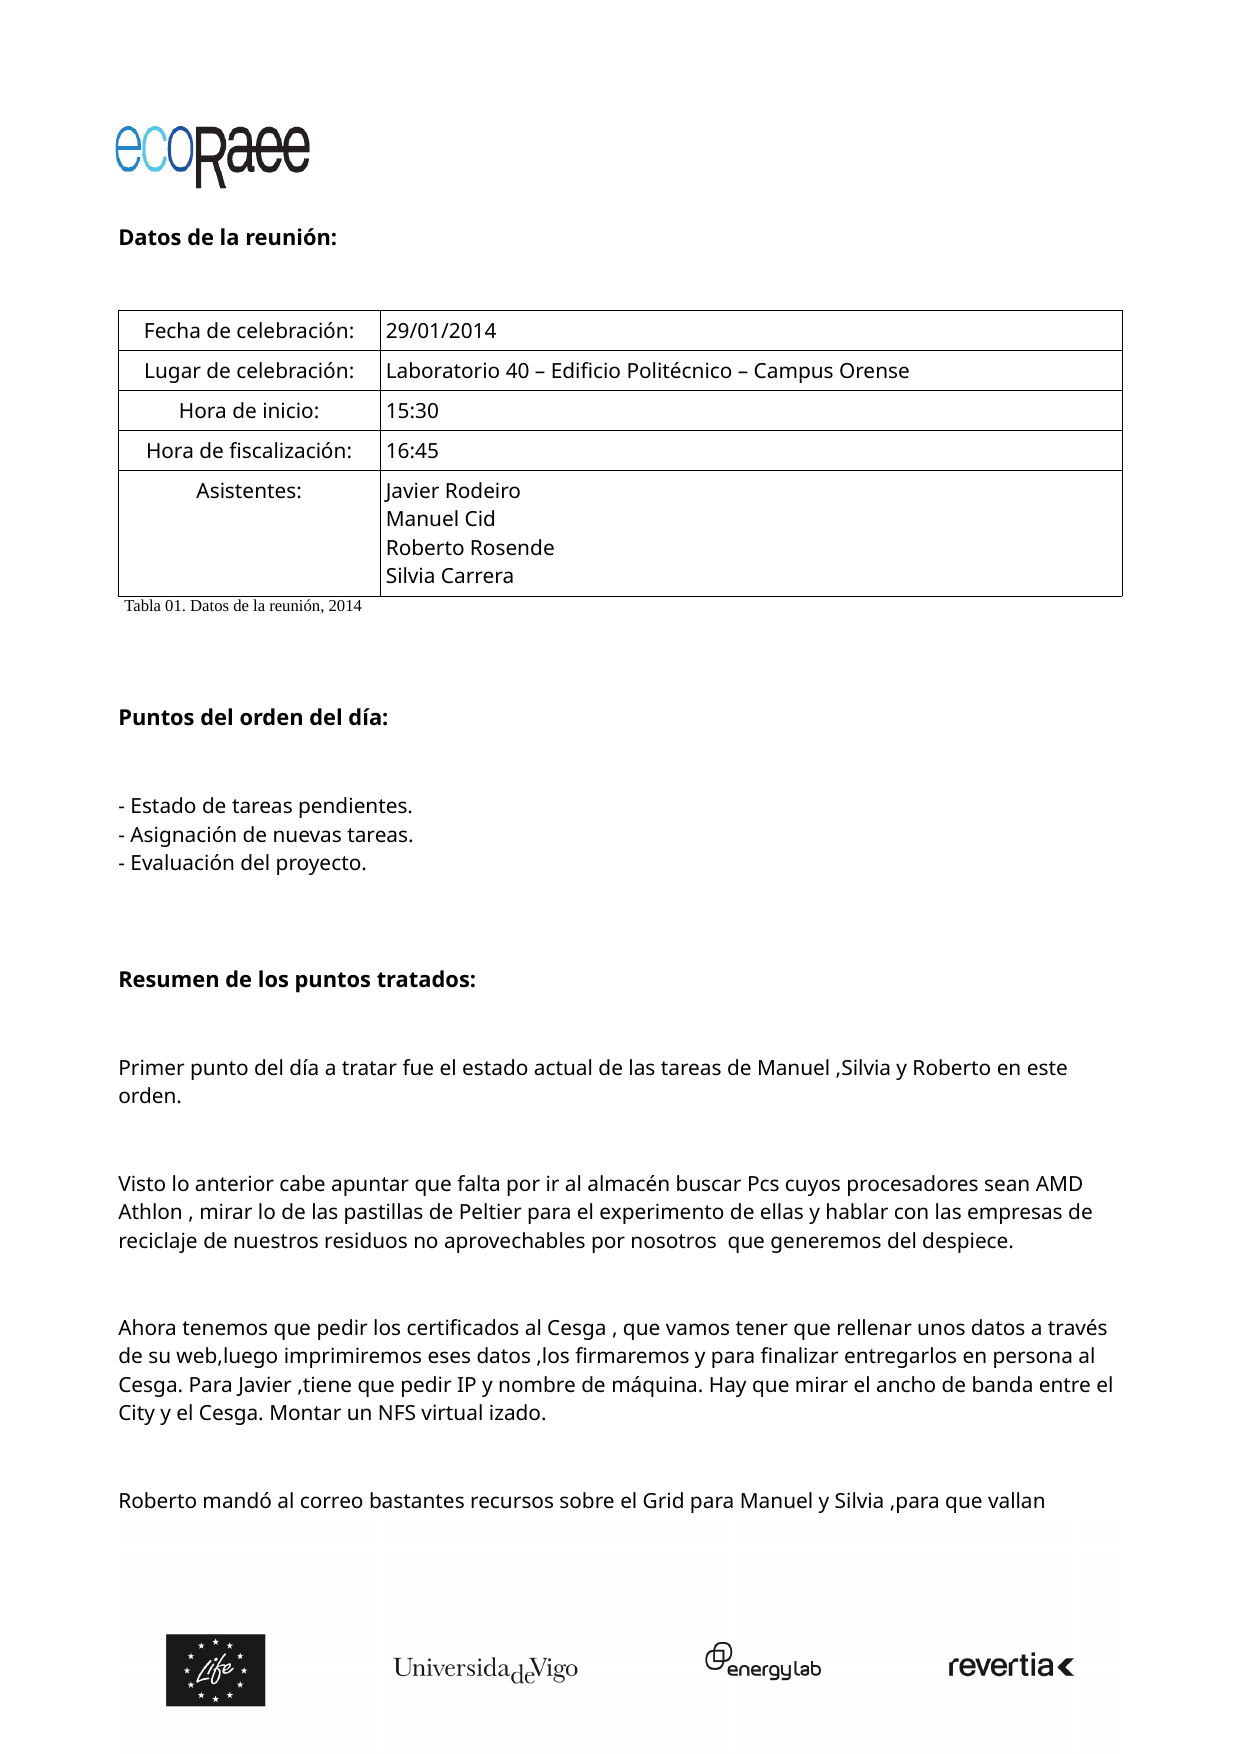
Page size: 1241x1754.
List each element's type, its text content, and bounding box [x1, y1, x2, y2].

text Roberto mandó al correo bastantes recursos sobre el Grid para Manuel y Silvia ,para que vallan [118, 1486, 1122, 1514]
text Puntos del orden del día: [118, 702, 1122, 732]
table_cell Hora de inicio: [119, 391, 380, 430]
text - Estado de tareas pendientes. [118, 791, 1122, 820]
picture [114, 124, 311, 190]
table_cell Lugar de celebración: [119, 351, 380, 390]
text - Asignación de nuevas tareas. [118, 820, 1122, 848]
table_cell Hora de fiscalización: [119, 431, 380, 470]
text Datos de la reunión: [118, 221, 1122, 251]
text Tabla 01. Datos de la reunión, 2014 [124, 597, 1122, 615]
table_cell 15:30 [381, 391, 1122, 430]
picture [118, 1514, 1123, 1754]
text Ahora tenemos que pedir los certificados al Cesga , que vamos tener que rellenar unos datos a través de su web,luego imprimiremos eses datos ,los firmaremos y para finalizar entregarlos en persona al Cesga. Para Javier ,tiene que pedir IP y nombre de máquina. Hay que mirar el ancho de banda entre el City y el Cesga. Montar un NFS virtual izado. [118, 1313, 1122, 1427]
table_header Fecha de celebración: [119, 311, 380, 350]
table_cell 16:45 [381, 431, 1122, 470]
text - Evaluación del proyecto. [118, 848, 1122, 877]
table_header 29/01/2014 [381, 311, 1122, 350]
table_cell Laboratorio 40 – Edificio Politécnico – Campus Orense [381, 351, 1122, 390]
text Visto lo anterior cabe apuntar que falta por ir al almacén buscar Pcs cuyos procesadores sean AMD Athlon , mirar lo de las pastillas de Peltier para el experimento de ellas y hablar con las empresas de reciclaje de nuestros residuos no aprovechables por nosotros que generemos del despiece. [118, 1169, 1122, 1254]
table_cell Asistentes: [119, 471, 380, 596]
table_cell Javier Rodeiro Manuel Cid Roberto Rosende Silvia Carrera [381, 471, 1122, 596]
text Resumen de los puntos tratados: [118, 964, 1122, 994]
text Primer punto del día a tratar fue el estado actual de las tareas de Manuel ,Silvia y Roberto en este orden. [118, 1053, 1122, 1110]
